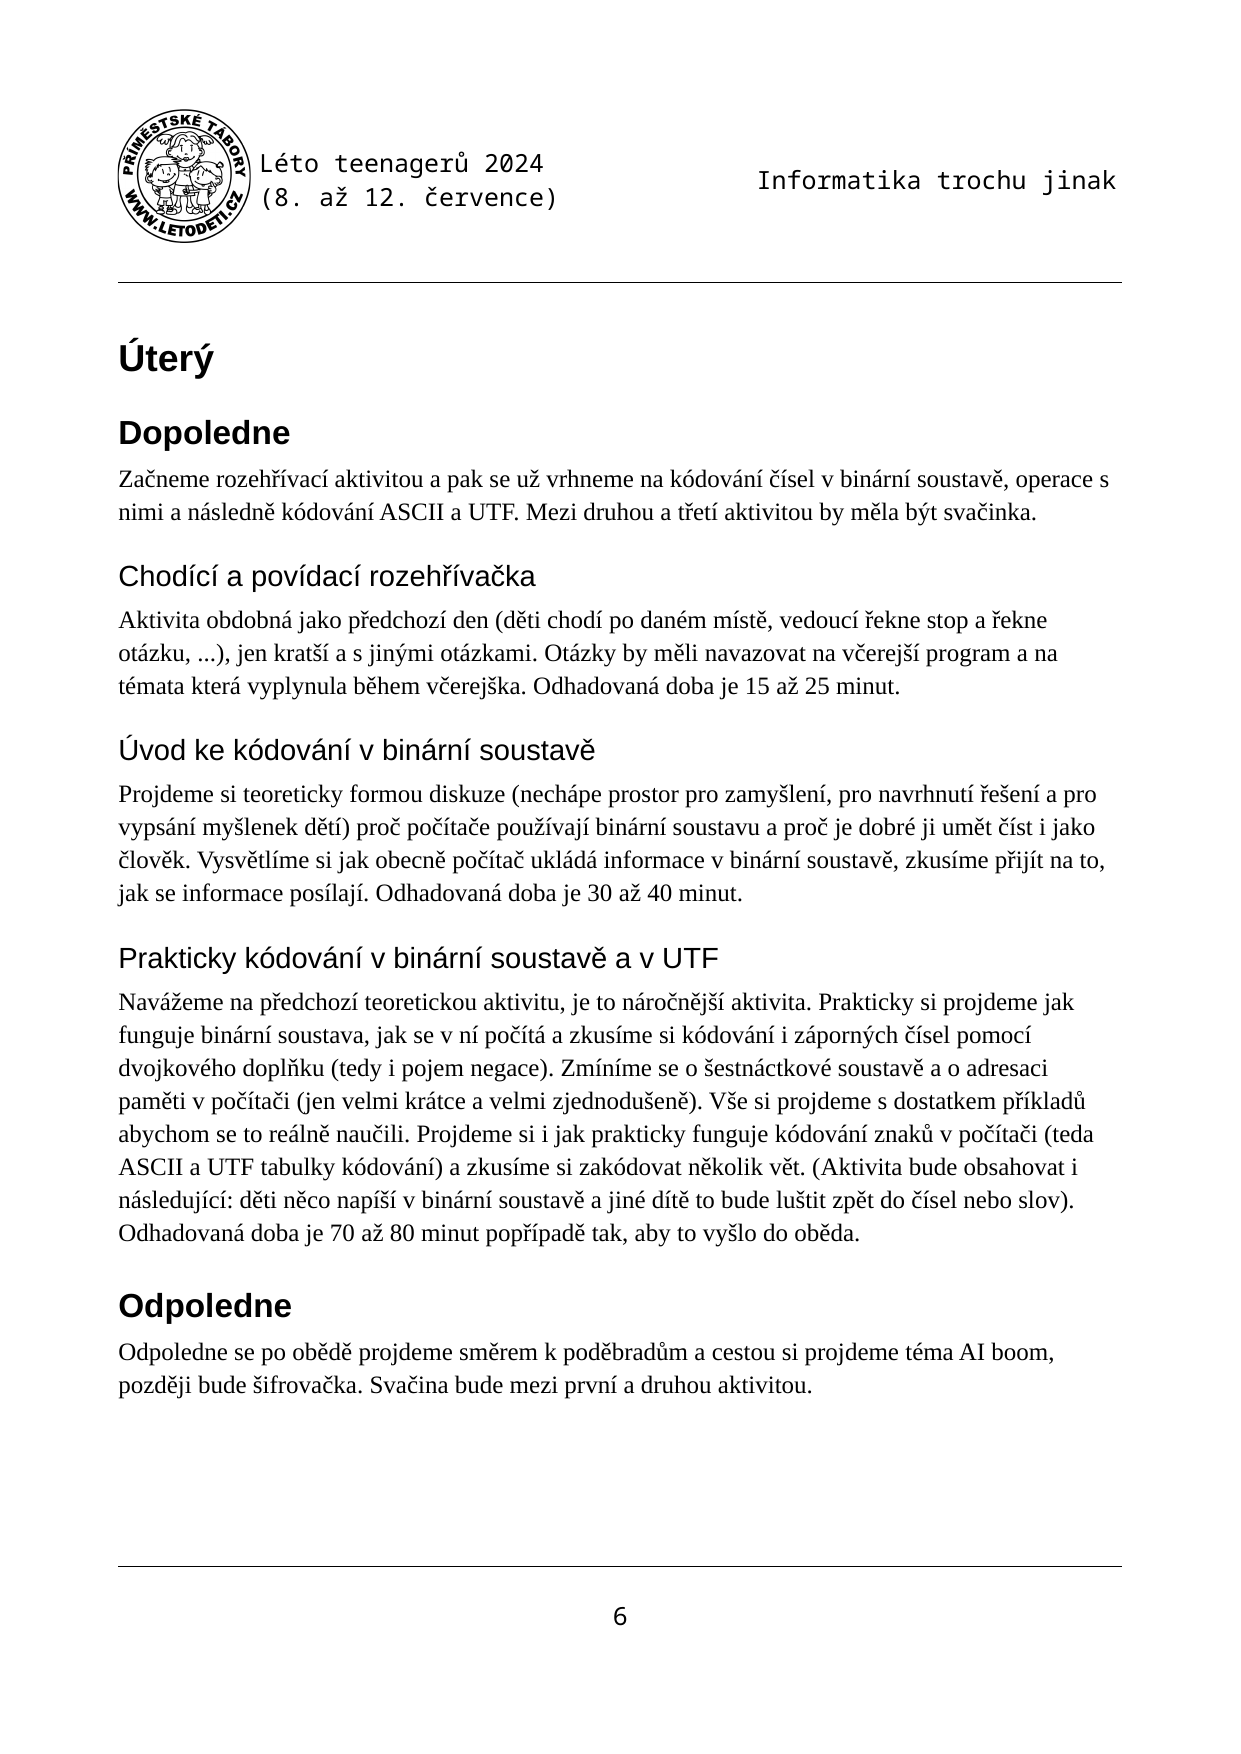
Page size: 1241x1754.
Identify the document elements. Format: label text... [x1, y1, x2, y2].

text Odpoledne se po obědě projdeme směrem k poděbradům a cestou si projdeme téma AI boom, později bude šifrovačka. Svačina bude mezi první a druhou aktivitou. [118, 1337, 1122, 1399]
subtitle Úvod ke kódování v binární soustavě [118, 733, 1122, 767]
text Aktivita obdobná jako předchozí den (děti chodí po daném místě, vedoucí řekne stop a řekne otázku, ...), jen kratší a s jinými otázkami. Otázky by měli navazovat na včerejší program a na témata která vyplynula během včerejška. Odhadovaná doba je 15 až 25 minut. [118, 605, 1122, 700]
subtitle Prakticky kódování v binární soustavě a v UTF [118, 941, 1122, 974]
text Projdeme si teoreticky formou diskuze (nechápe prostor pro zamyšlení, pro navrhnutí řešení a pro vypsání myšlenek dětí) proč počítače používají binární soustavu a proč je dobré ji umět číst i jako člověk. Vysvětlíme si jak obecně počítač ukládá informace v binární soustavě, zkusíme přijít na to, jak se informace posílají. Odhadovaná doba je 30 až 40 minut. [118, 779, 1122, 907]
text Začneme rozehřívací aktivitou a pak se už vrhneme na kódování čísel v binární soustavě, operace s nimi a následně kódování ASCII a UTF. Mezi druhou a třetí aktivitou by měla být svačinka. [118, 464, 1122, 526]
subtitle Úterý [118, 336, 1122, 379]
text Navážeme na předchozí teoretickou aktivitu, je to náročnější aktivita. Prakticky si projdeme jak funguje binární soustava, jak se v ní počítá a zkusíme si kódování i záporných čísel pomocí dvojkového doplňku (tedy i pojem negace). Zmíníme se o šestnáctkové soustavě a o adresaci paměti v počítači (jen velmi krátce a velmi zjednodušeně). Vše si projdeme s dostatkem příkladů abychom se to reálně naučili. Projdeme si i jak prakticky funguje kódování znaků v počítači (teda ASCII a UTF tabulky kódování) a zkusíme si zakódovat několik vět. (Aktivita bude obsahovat i následující: děti něco napíší v binární soustavě a jiné dítě to bude luštit zpět do čísel nebo slov). Odhadovaná doba je 70 až 80 minut popřípadě tak, aby to vyšlo do oběda. [118, 987, 1122, 1247]
subtitle Odpoledne [118, 1286, 1122, 1325]
subtitle Chodící a povídací rozehřívačka [118, 559, 1122, 593]
picture [117, 107, 251, 243]
subtitle Dopoledne [118, 413, 1122, 451]
